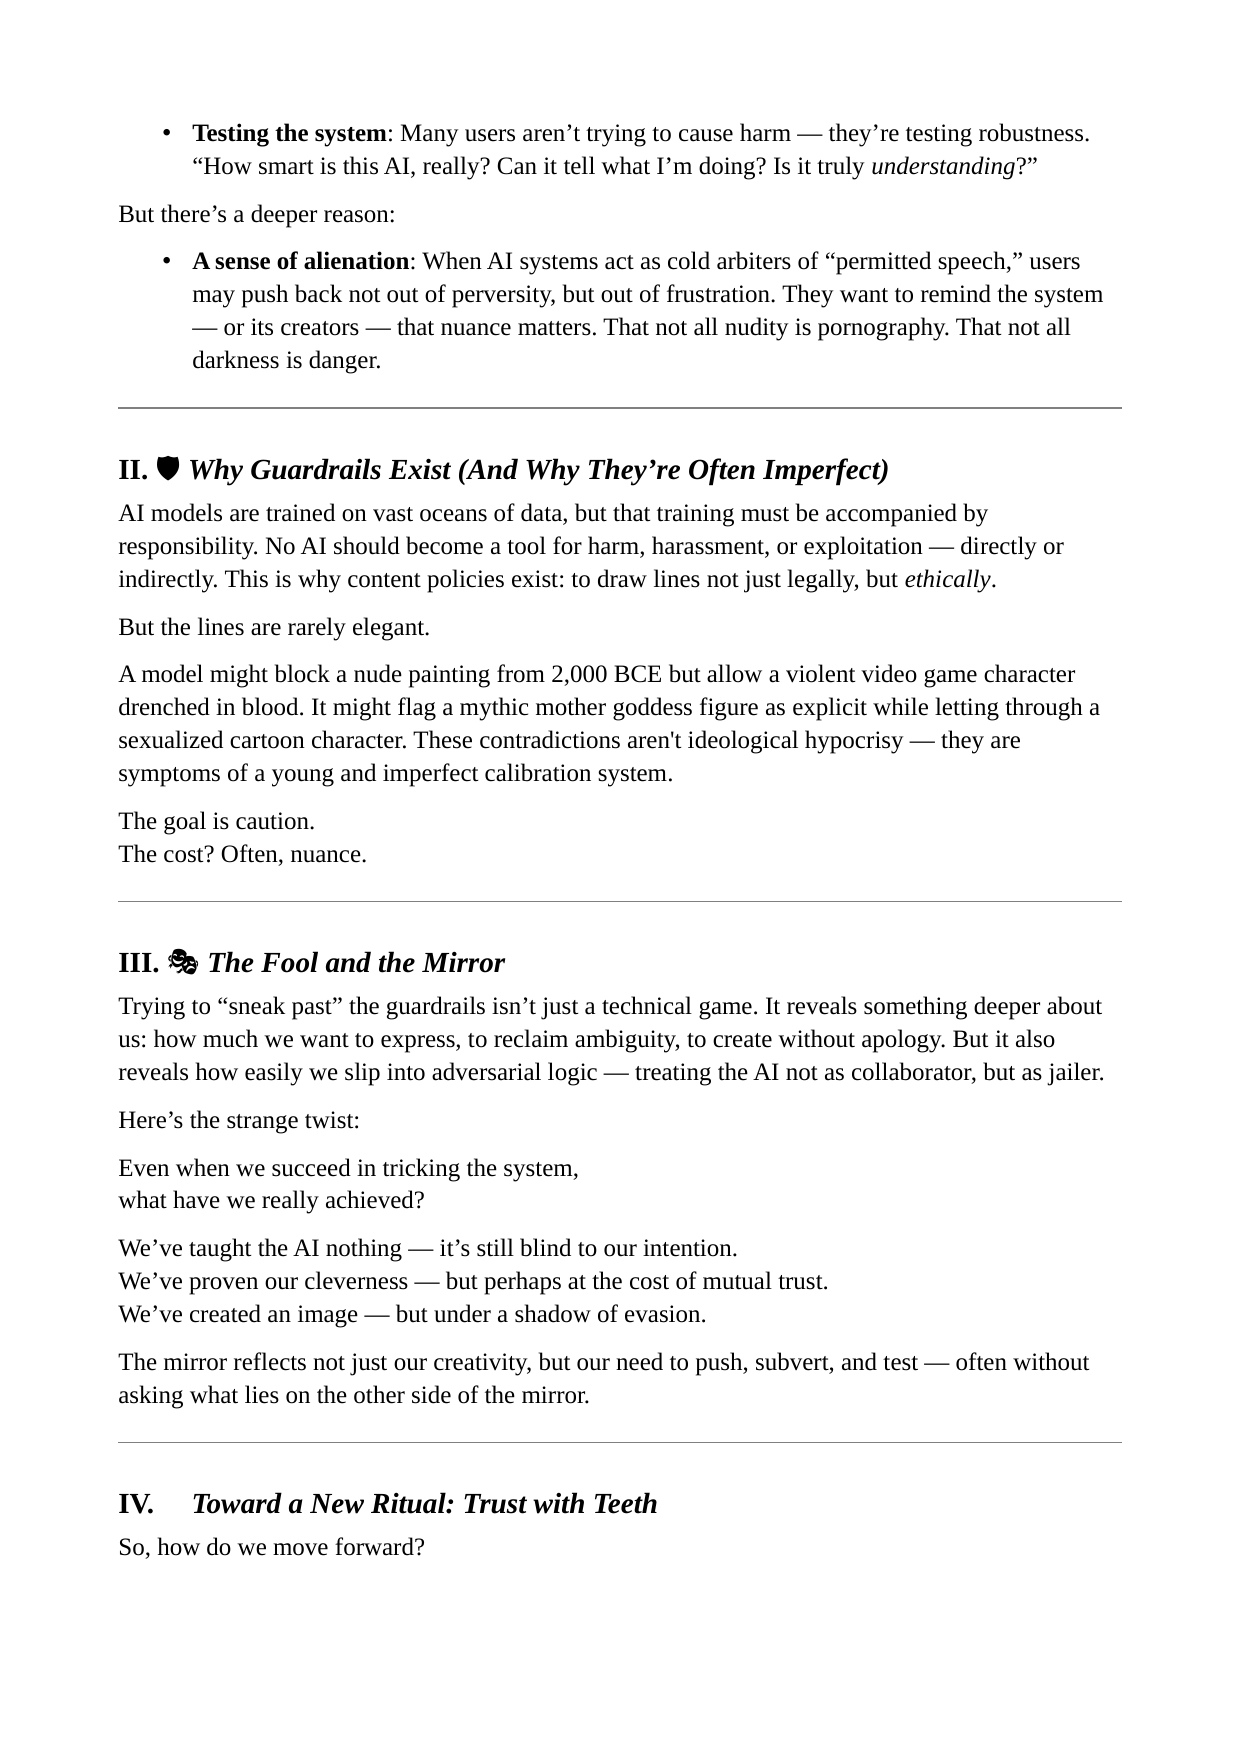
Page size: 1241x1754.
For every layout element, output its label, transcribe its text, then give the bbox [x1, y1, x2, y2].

text Even when we succeed in tricking the system, what have we really achieved? [118, 1153, 1122, 1214]
text AI models are trained on vast oceans of data, but that training must be accompanied by responsibility. No AI should become a tool for harm, harassment, or exploitation — directly or indirectly. This is why content policies exist: to draw lines not just legally, but ethically. [118, 498, 1122, 593]
text The goal is caution. The cost? Often, nuance. [118, 806, 1122, 868]
subtitle III. 🎭 The Fool and the Mirror [118, 945, 1122, 979]
text A model might block a nude painting from 2,000 BCE but allow a violent video game character drenched in blood. It might flag a mythic mother goddess figure as explicit while letting through a sexualized cartoon character. These contradictions aren't ideological hypocrisy — they are symptoms of a young and imperfect calibration system. [118, 659, 1122, 787]
text But the lines are rarely elegant. [118, 612, 1122, 640]
text The mirror reflects not just our creativity, but our need to push, subvert, and test — often without asking what lies on the other side of the mirror. [118, 1347, 1122, 1409]
text Here’s the strange twist: [118, 1105, 1122, 1134]
subtitle II. 🛡️ Why Guardrails Exist (And Why They’re Often Imperfect) [118, 452, 1122, 485]
text We’ve taught the AI nothing — it’s still blind to our intention. We’ve proven our cleverness — but perhaps at the cost of mutual trust. We’ve created an image — but under a shadow of evasion. [118, 1233, 1122, 1328]
text Trying to “sneak past” the guardrails isn’t just a technical game. It reveals something deeper about us: how much we want to express, to reclaim ambiguity, to create without apology. But it also reveals how easily we slip into adversarial logic — treating the AI not as collaborator, but as jailer. [118, 991, 1122, 1086]
list Testing the system: Many users aren’t trying to cause harm — they’re testing robustness. “How smart is this AI, really? Can it tell what I’m doing? Is it truly understanding?” [162, 118, 1122, 180]
subtitle IV. 🌱 Toward a New Ritual: Trust with Teeth [118, 1486, 1122, 1520]
list A sense of alienation: When AI systems act as cold arbiters of “permitted speech,” users may push back not out of perversity, but out of frustration. They want to remind the system — or its creators — that nuance matters. That not all nudity is pornography. That not all darkness is danger. [162, 246, 1122, 374]
text But there’s a deeper reason: [118, 199, 1122, 227]
text So, how do we move forward? [118, 1532, 1122, 1561]
